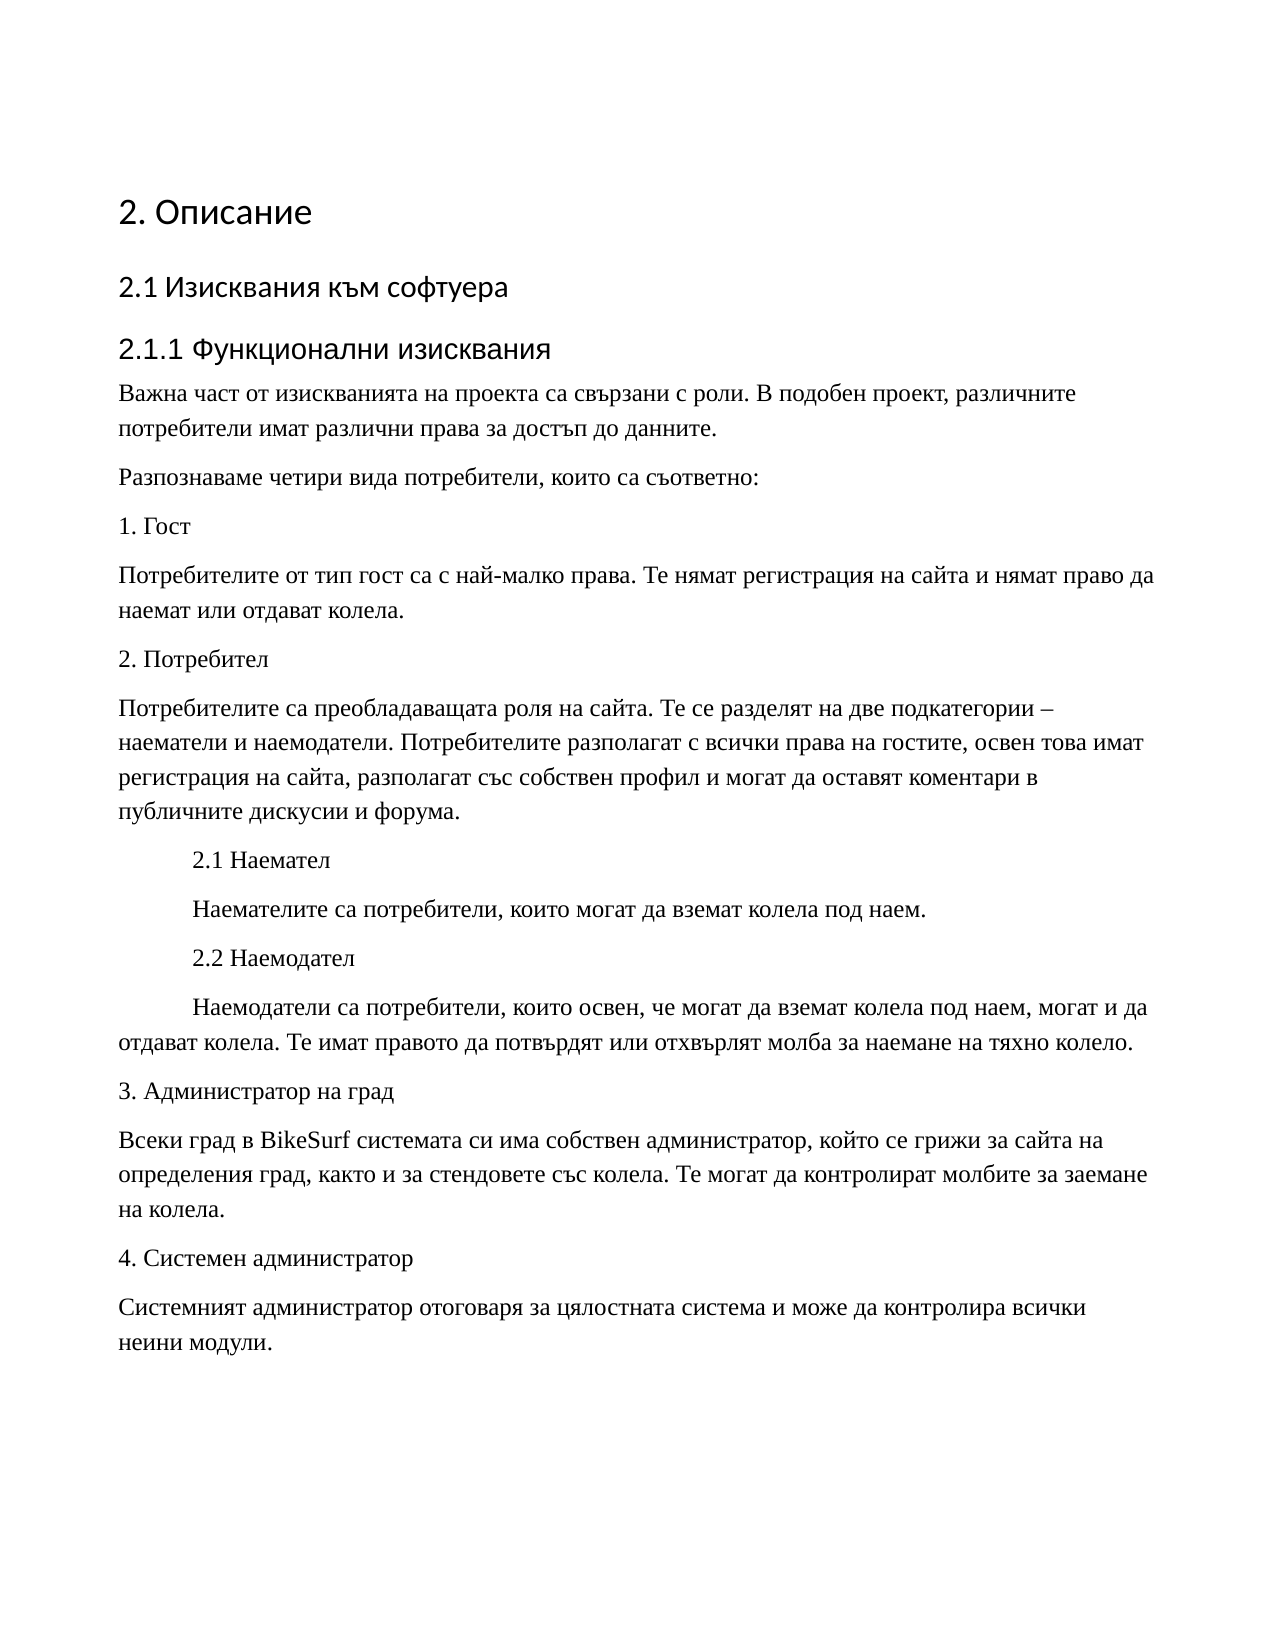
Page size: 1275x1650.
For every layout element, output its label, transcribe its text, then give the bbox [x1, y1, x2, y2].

subtitle 2. Описание [118, 188, 1157, 234]
text Наемодатели са потребители, които освен, че могат да вземат колела под наем, могат и да отдават колела. Те имат правото да потвърдят или отхвърлят молба за наемане на тяхно колело. [118, 992, 1157, 1056]
text 1. Гост [118, 511, 1157, 540]
text Наемателите са потребители, които могат да вземат колела под наем. [118, 894, 1157, 923]
text Системният администратор отоговаря за цялостната система и може да контролира всички неини модули. [118, 1292, 1157, 1355]
text 4. Системен администратор [118, 1243, 1157, 1272]
text Важна част от изискванията на проекта са свързани с роли. В подобен проект, различните потребители имат различни права за достъп до данните. [118, 378, 1157, 442]
subtitle 2.1.1 Функционални изисквания [118, 332, 1157, 366]
text Разпознаваме четири вида потребители, които са съответно: [118, 462, 1157, 491]
subtitle 2.1 Изисквания към софтуера [118, 267, 1157, 305]
text 2.1 Наемател [118, 845, 1157, 874]
text Потребителите от тип гост са с най-малко права. Те нямат регистрация на сайта и нямат право да наемат или отдават колела. [118, 560, 1157, 623]
text 3. Администратор на град [118, 1076, 1157, 1105]
text 2.2 Наемодател [118, 943, 1157, 972]
text Потребителите са преобладаващата роля на сайта. Те се разделят на две подкатегории – наематели и наемодатели. Потребителите разполагат с всички права на гостите, освен това имат регистрация на сайта, разполагат със собствен профил и могат да оставят коментари в публичните дискусии и форума. [118, 693, 1157, 825]
text 2. Потребител [118, 644, 1157, 672]
text Всеки град в BikeSurf системата си има собствен администратор, който се грижи за сайта на определения град, както и за стендовете със колела. Те могат да контролират молбите за заемане на колела. [118, 1125, 1157, 1223]
